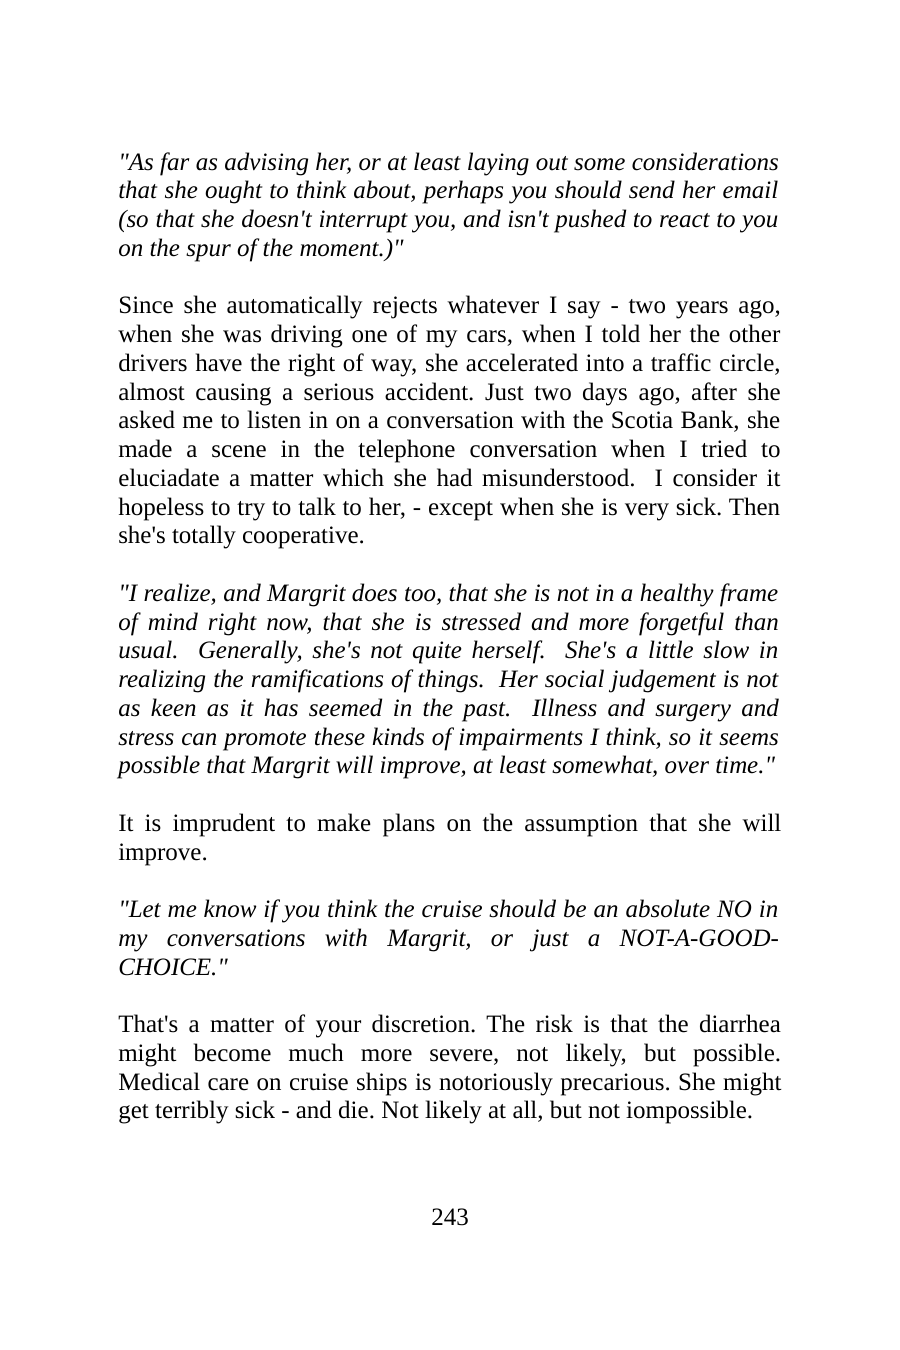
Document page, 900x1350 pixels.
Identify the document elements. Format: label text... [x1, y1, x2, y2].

text Since she automatically rejects whatever I say - two years ago, when she was driving one of my cars, when I told her the other drivers have the right of way, she accelerated into a traffic circle, almost causing a serious accident. Just two days ago, after she asked me to listen in on a conversation with the Scotia Bank, she made a scene in the telephone conversation when I tried to eluciadate a matter which she had misunderstood. I consider it hopeless to try to talk to her, - except when she is very sick. Then she's totally cooperative. [118, 291, 782, 549]
text It is imprudent to make plans on the assumption that she will improve. [118, 808, 782, 866]
text "Let me know if you think the cruise should be an absolute NO in my conversations with Margrit, or just a NOT-A-GOOD-CHOICE." [118, 894, 782, 981]
text That's a matter of your discretion. The risk is that the diarrhea might become much more severe, not likely, but possible. Medical care on cruise ships is notoriously precarious. She might get terribly sick - and die. Not likely at all, but not iompossible. [118, 1009, 782, 1124]
text "I realize, and Margrit does too, that she is not in a healthy frame of mind right now, that she is stressed and more forgetful than usual. Generally, she's not quite herself. She's a little slow in realizing the ramifications of things. Her social judgement is not as keen as it has seemed in the past. Illness and surgery and stress can promote these kinds of impairments I think, so it seems possible that Margrit will improve, at least somewhat, over time." [118, 578, 782, 779]
text "As far as advising her, or at least laying out some considerations that she ought to think about, perhaps you should send her email (so that she doesn't interrupt you, and isn't pushed to react to you on the spur of the moment.)" [118, 147, 782, 262]
